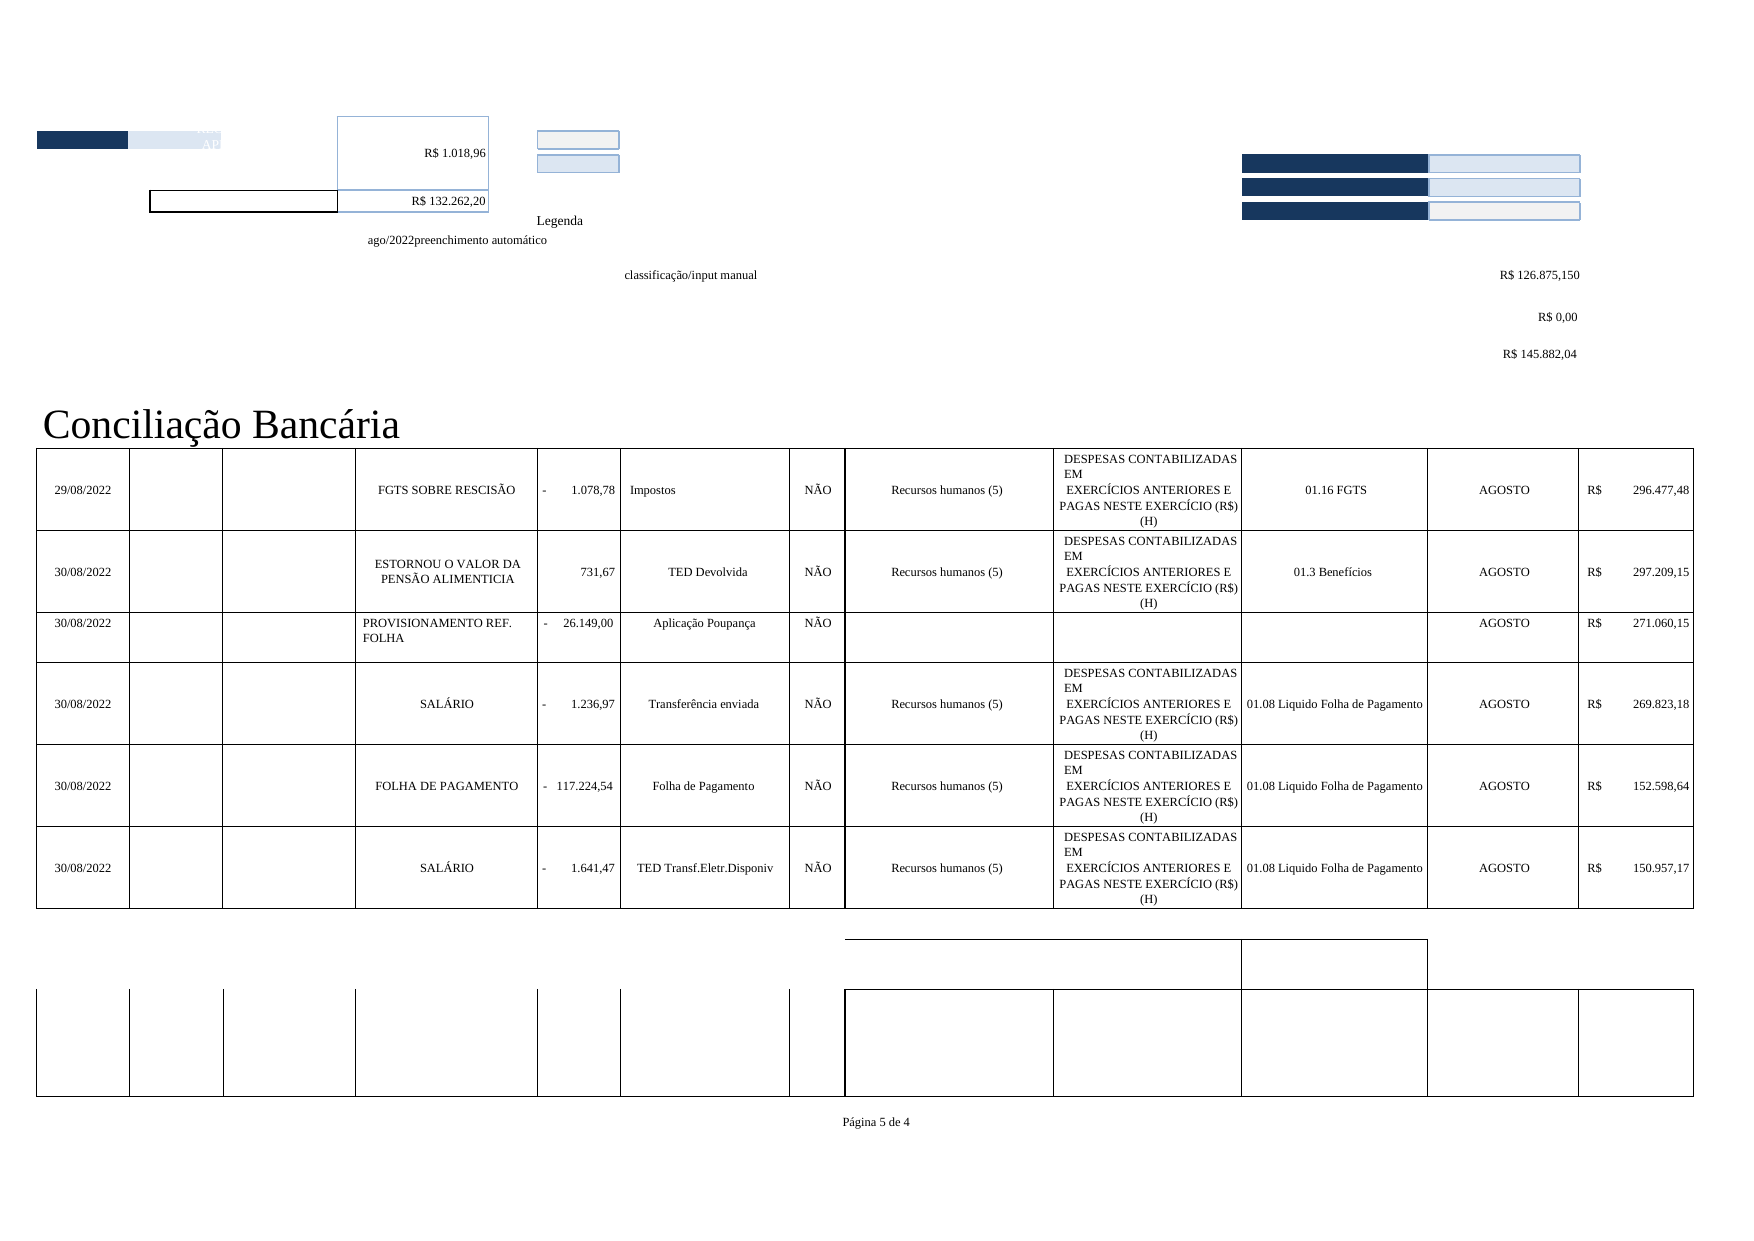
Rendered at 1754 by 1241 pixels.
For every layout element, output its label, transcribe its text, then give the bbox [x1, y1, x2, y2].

table_cell 731,67 [538, 531, 620, 612]
table_cell AGOSTO [1428, 745, 1578, 826]
table_cell [1054, 613, 1241, 662]
table_cell R$ 297.209,15 [1579, 531, 1693, 612]
table_cell mês de competencia [1428, 990, 1578, 1096]
table_cell AGOSTO [1428, 613, 1578, 662]
table_cell Movime ntação entre contas? [790, 989, 844, 1096]
table_cell - 1.236,97 [538, 663, 620, 744]
table_cell R$ 152.598,64 [1579, 745, 1693, 826]
table_cell [223, 613, 355, 662]
table_cell 01.08 Liquido Folha de Pagamento [1242, 745, 1427, 826]
table_cell AGOSTO [1428, 827, 1578, 908]
table_cell [223, 663, 355, 744]
table_cell 29/08/2022 [37, 449, 129, 530]
table_cell Impostos [621, 449, 789, 530]
table_cell Recursos humanos (5) [846, 663, 1053, 744]
table_cell Folha de Pagamento [621, 745, 789, 826]
table_cell 30/08/2022 [37, 531, 129, 612]
table_cell NÃO [790, 827, 844, 908]
table_cell SALÁRIO [356, 827, 537, 908]
table_cell R$ 296.477,48 [1579, 449, 1693, 530]
table_cell NÃO [790, 745, 844, 826]
table_cell 01.08 Liquido Folha de Pagamento [1242, 827, 1427, 908]
table_cell Recursos humanos (5) [846, 531, 1053, 612]
table_cell AGOSTO [1428, 531, 1578, 612]
table_cell 01.08 Liquido Folha de Pagamento [1242, 663, 1427, 744]
table_cell [356, 989, 537, 1096]
table_cell [223, 745, 355, 826]
table_header [1579, 939, 1694, 989]
table_cell 30/08/2022 [37, 827, 129, 908]
table_cell Data [37, 989, 129, 1096]
table_cell NÃO [790, 663, 844, 744]
table_cell Recursos humanos (5) [846, 745, 1053, 826]
table_cell AGOSTO [1428, 663, 1578, 744]
table_cell AGOSTO [1428, 449, 1578, 530]
table_cell CNPJ/CPF [224, 989, 355, 1096]
table_cell 30/08/2022 [37, 745, 129, 826]
table_cell - 117.224,54 [538, 745, 620, 826]
table_cell Saldo [1579, 990, 1693, 1096]
table_cell DESPESAS CONTABILIZADAS EM EXERCÍCIOS ANTERIORES E PAGAS NESTE EXERCÍCIO (R$) (H) [1054, 531, 1241, 612]
table_header Anexo RP-08 [845, 940, 1241, 989]
table_header Resumo Geral [1242, 940, 1427, 989]
table_cell R$ 269.823,18 [1579, 663, 1693, 744]
table_cell [223, 531, 355, 612]
table_cell FOLHA DE PAGAMENTO [356, 745, 537, 826]
table_cell NÃO [790, 531, 844, 612]
table_cell VALOR PAGO [538, 989, 620, 1096]
table_cell DESPESAS CONTABILIZADAS EM EXERCÍCIOS ANTERIORES E PAGAS NESTE EXERCÍCIO (R$) (H) [1054, 745, 1241, 826]
table_cell PROVISIONAMENTO REF. FOLHA [356, 613, 537, 662]
table_cell DESPESAS CONTABILIZADAS EM EXERCÍCIOS ANTERIORES E PAGAS NESTE EXERCÍCIO (R$) (H) [1054, 449, 1241, 530]
table_cell [223, 449, 355, 530]
table_cell [846, 613, 1053, 662]
table_cell 01.16 FGTS [1242, 449, 1427, 530]
table_header Analitico de Credor [1428, 939, 1579, 989]
table_cell Aplicação Poupança [621, 613, 789, 662]
table_cell - 1.641,47 [538, 827, 620, 908]
table_cell Finalidade [846, 990, 1053, 1096]
table_cell [130, 663, 222, 744]
table_cell NÃO [790, 613, 844, 662]
table_cell Recursos humanos (5) [846, 449, 1053, 530]
table_cell FGTS SOBRE RESCISÃO [356, 449, 537, 530]
table_cell - 26.149,00 [538, 613, 620, 662]
table_cell [223, 827, 355, 908]
table_cell Classificação [1242, 990, 1427, 1096]
table_header [37, 939, 845, 989]
table_cell [130, 745, 222, 826]
table_cell 01.3 Benefícios [1242, 531, 1427, 612]
table_cell R$ 271.060,15 [1579, 613, 1693, 662]
table_cell [130, 613, 222, 662]
table_cell 30/08/2022 [37, 613, 129, 662]
table_cell TED Devolvida [621, 531, 789, 612]
table_cell NÃO [790, 449, 844, 530]
table_cell [130, 531, 222, 612]
table_cell [130, 827, 222, 908]
table_cell R$ 150.957,17 [1579, 827, 1693, 908]
table_cell Competencia [1054, 990, 1241, 1096]
table_cell Recursos humanos (5) [846, 827, 1053, 908]
table_cell Natureza da despesa / histórico [621, 989, 789, 1096]
table_cell SALÁRIO [356, 663, 537, 744]
table_cell [1242, 613, 1427, 662]
table_cell ESTORNOU O VALOR DA PENSÃO ALIMENTICIA [356, 531, 537, 612]
table_cell 30/08/2022 [37, 663, 129, 744]
table_cell Transferência enviada [621, 663, 789, 744]
table_cell Número documento [130, 989, 223, 1096]
table_cell DESPESAS CONTABILIZADAS EM EXERCÍCIOS ANTERIORES E PAGAS NESTE EXERCÍCIO (R$) (H) [1054, 827, 1241, 908]
table_cell - 1.078,78 [538, 449, 620, 530]
table_cell [130, 449, 222, 530]
table_cell TED Transf.Eletr.Disponiv [621, 827, 789, 908]
table_cell DESPESAS CONTABILIZADAS EM EXERCÍCIOS ANTERIORES E PAGAS NESTE EXERCÍCIO (R$) (H) [1054, 663, 1241, 744]
